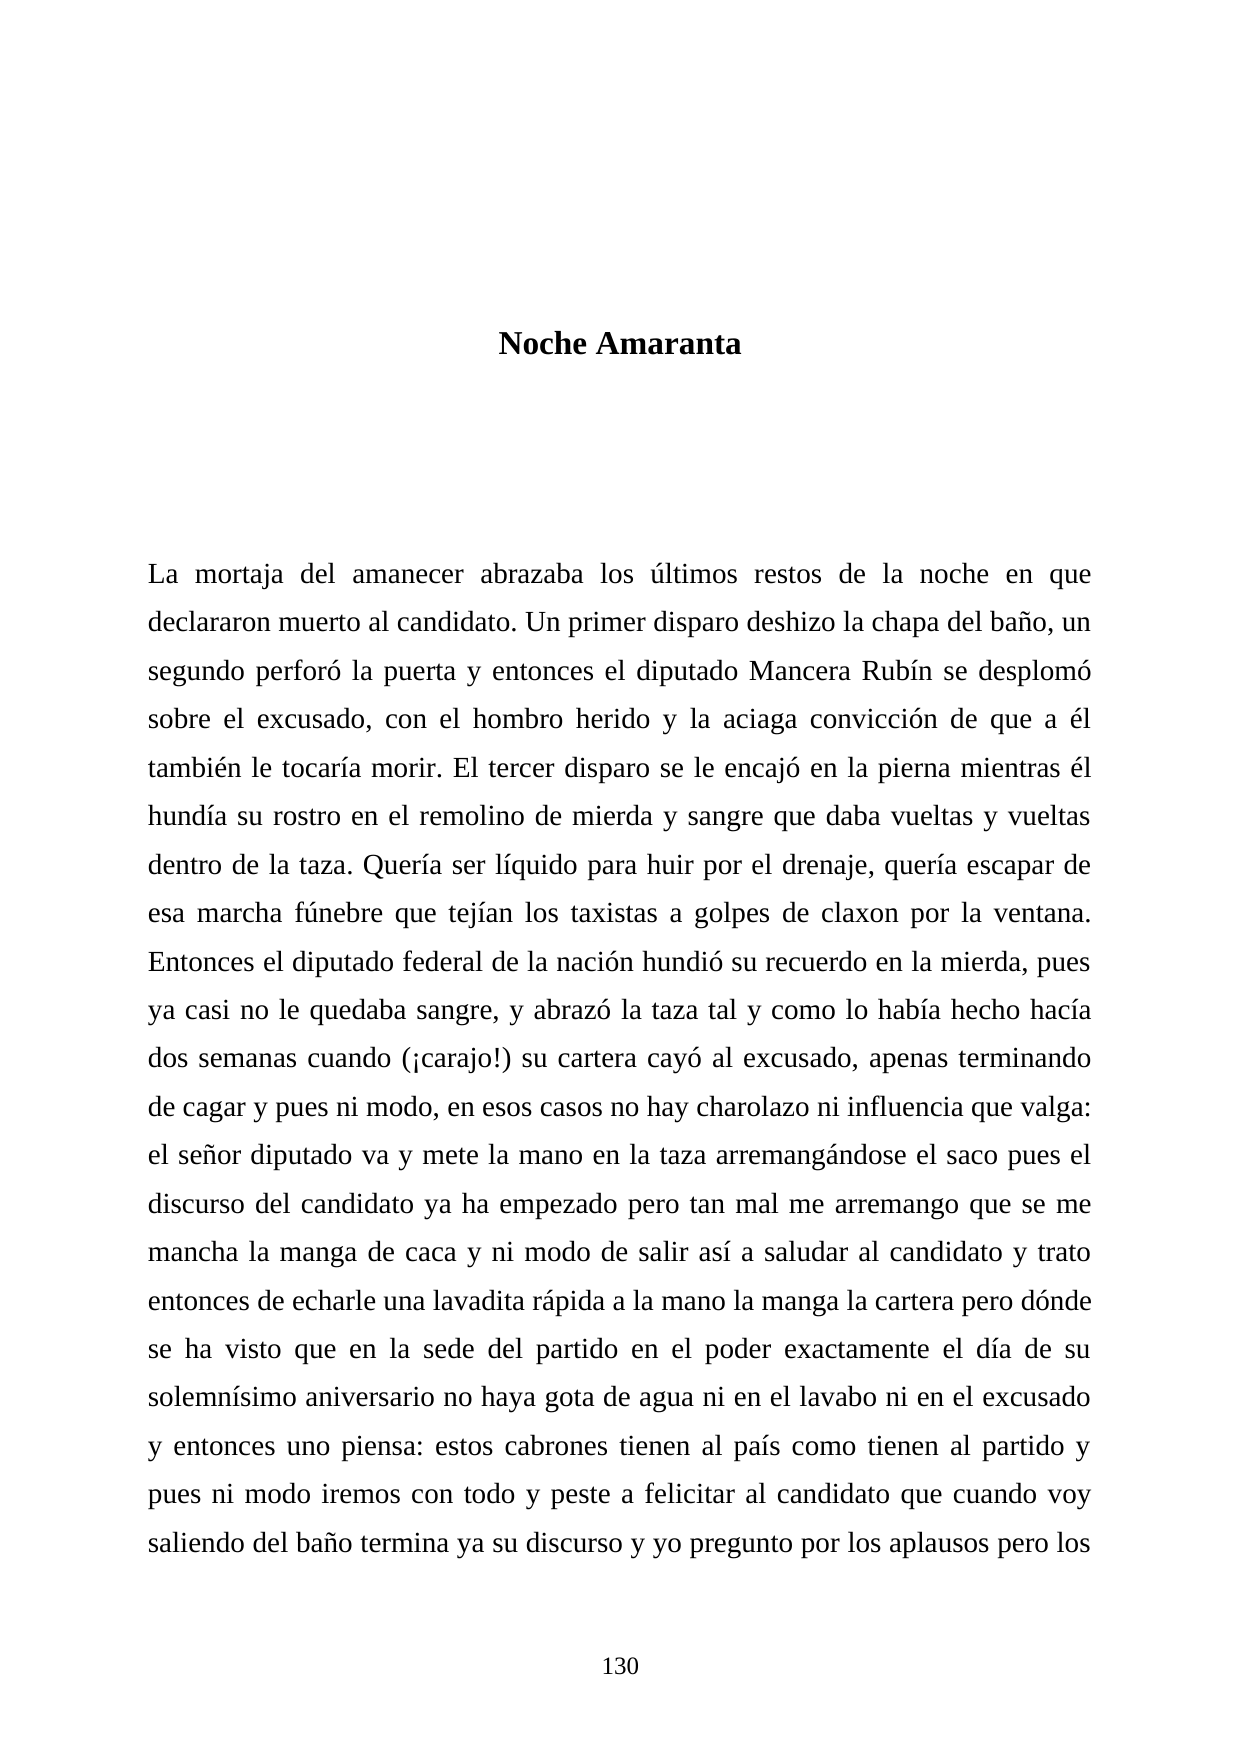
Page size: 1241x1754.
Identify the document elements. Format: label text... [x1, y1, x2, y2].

text Noche Amaranta [148, 325, 1092, 362]
text La mortaja del amanecer abrazaba los últimos restos de la noche en que declararon muerto al candidato. Un primer disparo deshizo la chapa del baño, un segundo perforó la puerta y entonces el diputado Mancera Rubín se desplomó sobre el excusado, con el hombro herido y la aciaga convicción de que a él también le tocaría morir. El tercer disparo se le encajó en la pierna mientras él hundía su rostro en el remolino de mierda y sangre que daba vueltas y vueltas dentro de la taza. Quería ser líquido para huir por el drenaje, quería escapar de esa marcha fúnebre que tejían los taxistas a golpes de claxon por la ventana. Entonces el diputado federal de la nación hundió su recuerdo en la mierda, pues ya casi no le quedaba sangre, y abrazó la taza tal y como lo había hecho hacía dos semanas cuando (¡carajo!) su cartera cayó al excusado, apenas terminando de cagar y pues ni modo, en esos casos no hay charolazo ni influencia que valga: el señor diputado va y mete la mano en la taza arremangándose el saco pues el discurso del candidato ya ha empezado pero tan mal me arremango que se me mancha la manga de caca y ni modo de salir así a saludar al candidato y trato entonces de echarle una lavadita rápida a la mano la manga la cartera pero dónde se ha visto que en la sede del partido en el poder exactamente el día de su solemnísimo aniversario no haya gota de agua ni en el lavabo ni en el excusado y entonces uno piensa: estos cabrones tienen al país como tienen al partido y pues ni modo iremos con todo y peste a felicitar al candidato que cuando voy saliendo del baño termina ya su discurso y yo pregunto por los aplausos pero los [148, 557, 1092, 1558]
